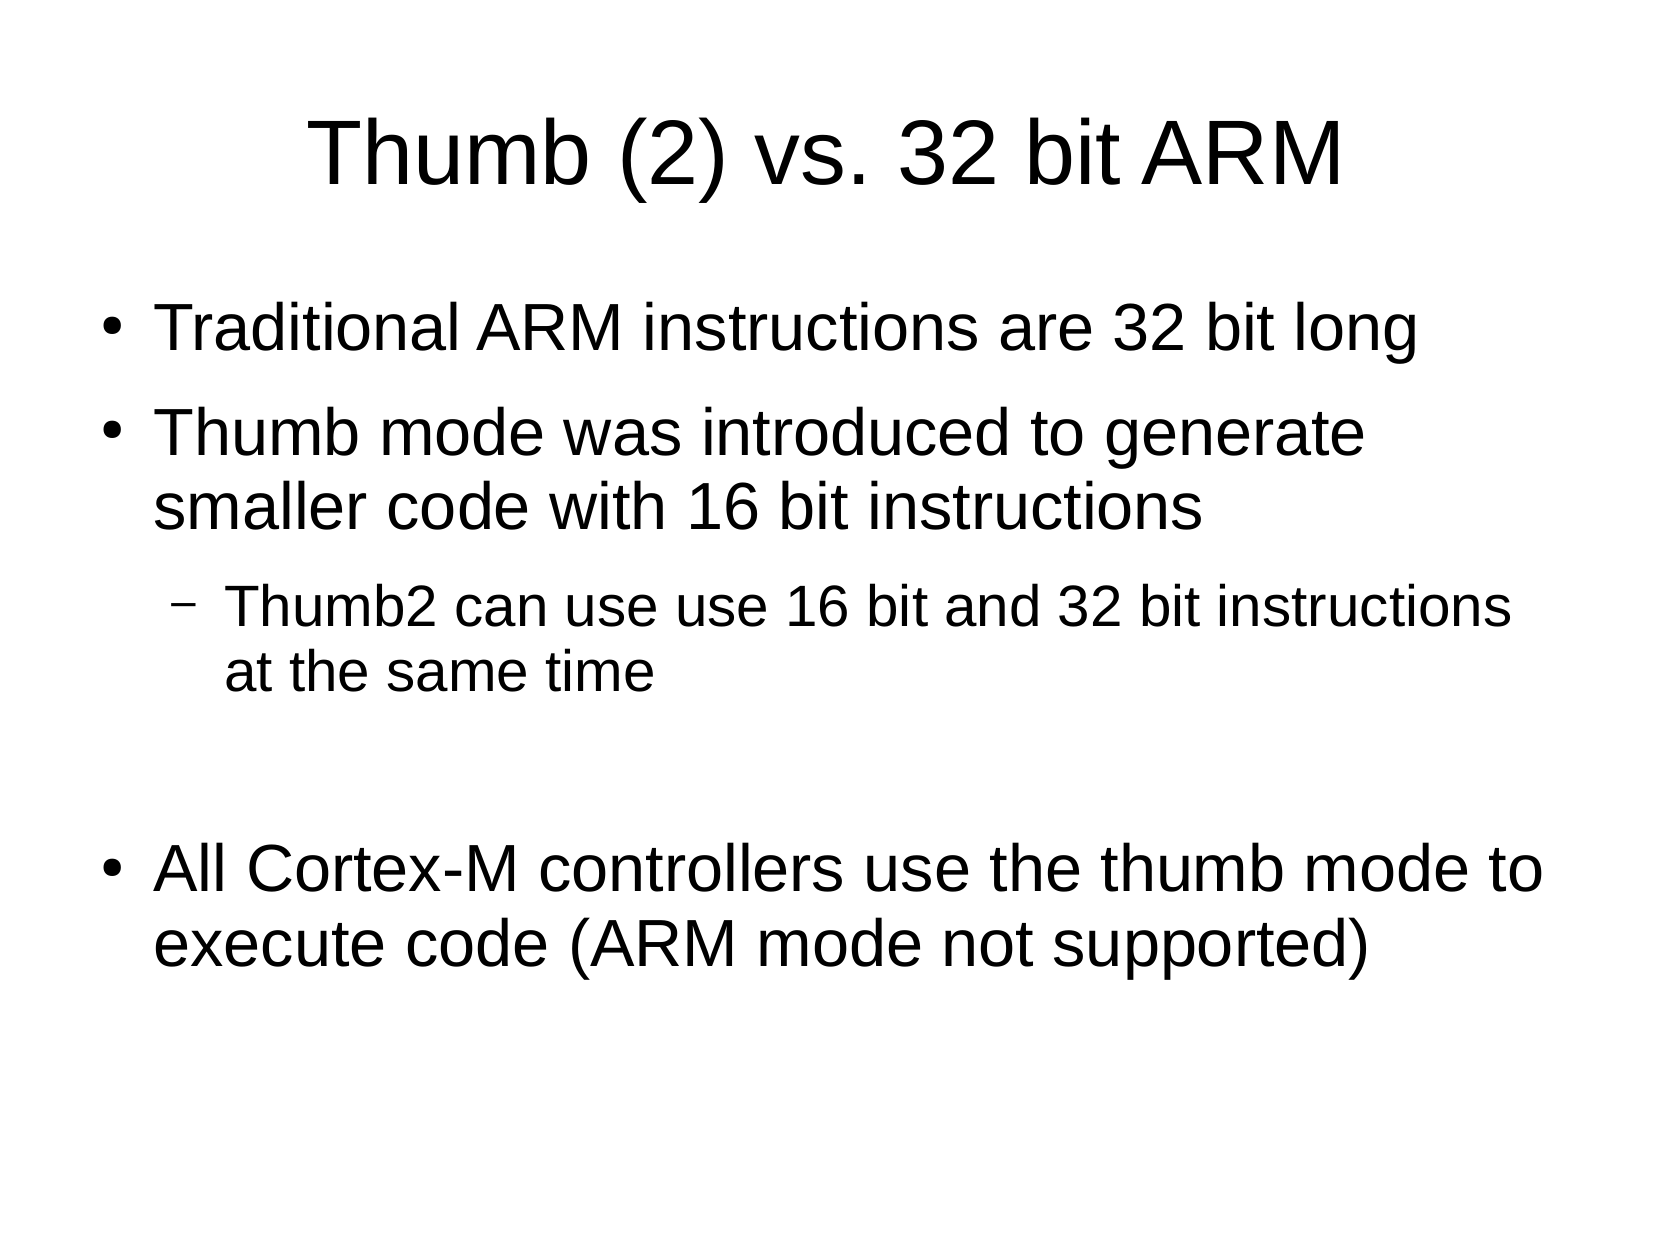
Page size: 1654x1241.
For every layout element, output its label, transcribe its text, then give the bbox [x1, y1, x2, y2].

list Traditional ARM instructions are 32 bit long Thumb mode was introduced to generate smaller code with 16 bit instructions Thumb2 can use use 16 bit and 32 bit instructions at the same time All Cortex-M controllers use the thumb mode to execute code (ARM mode not supported) [82, 290, 1571, 1010]
title Thumb (2) vs. 32 bit ARM [82, 49, 1571, 257]
